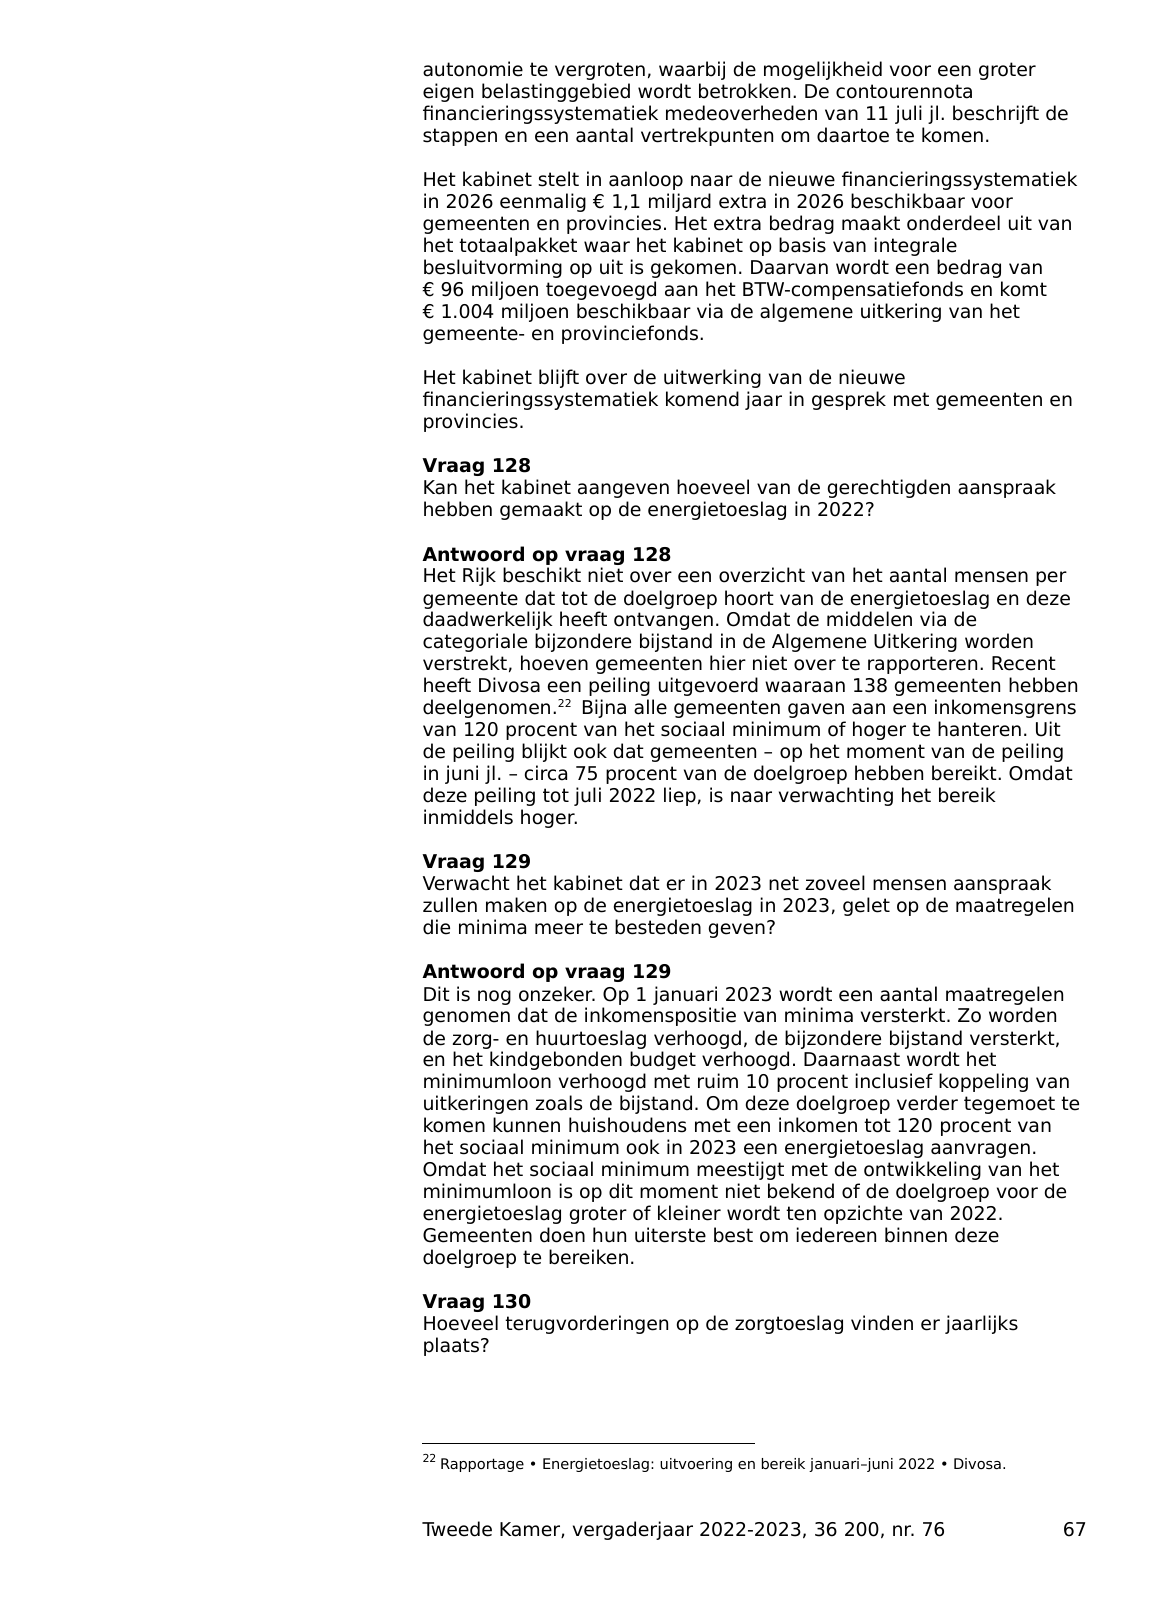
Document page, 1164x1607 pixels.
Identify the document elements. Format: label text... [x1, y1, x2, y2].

text Kan het kabinet aangeven hoeveel van de gerechtigden aanspraak hebben gemaakt op de energietoeslag in 2022? [422, 477, 1087, 521]
subtitle Vraag 130 [422, 1291, 1087, 1313]
text Het kabinet stelt in aanloop naar de nieuwe financieringssystematiek in 2026 eenmalig € 1,1 miljard extra in 2026 beschikbaar voor gemeenten en provincies. Het extra bedrag maakt onderdeel uit van het totaalpakket waar het kabinet op basis van integrale besluitvorming op uit is gekomen. Daarvan wordt een bedrag van € 96 miljoen toegevoegd aan het BTW-compensatiefonds en komt € 1.004 miljoen beschikbaar via de algemene uitkering van het gemeente- en provinciefonds. [422, 169, 1087, 345]
subtitle Antwoord op vraag 129 [422, 961, 1087, 983]
text Hoeveel terugvorderingen op de zorgtoeslag vinden er jaarlijks plaats? [422, 1313, 1087, 1357]
subtitle Antwoord op vraag 128 [422, 543, 1087, 565]
text autonomie te vergroten, waarbij de mogelijkheid voor een groter eigen belastinggebied wordt betrokken. De contourennota financieringssystematiek medeoverheden van 11 juli jl. beschrijft de stappen en een aantal vertrekpunten om daartoe te komen. [422, 59, 1087, 147]
subtitle Vraag 129 [422, 851, 1087, 873]
text Het Rijk beschikt niet over een overzicht van het aantal mensen per gemeente dat tot de doelgroep hoort van de energietoeslag en deze daadwerkelijk heeft ontvangen. Omdat de middelen via de categoriale bijzondere bijstand in de Algemene Uitkering worden verstrekt, hoeven gemeenten hier niet over te rapporteren. Recent heeft Divosa een peiling uitgevoerd waaraan 138 gemeenten hebben deelgenomen. Bijna alle gemeenten gaven aan een inkomensgrens van 120 procent van het sociaal minimum of hoger te hanteren. Uit de peiling blijkt ook dat gemeenten – op het moment van de peiling in juni jl. – circa 75 procent van de doelgroep hebben bereikt. Omdat deze peiling tot juli 2022 liep, is naar verwachting het bereik inmiddels hoger. [422, 565, 1087, 829]
text Rapportage • Energietoeslag: uitvoering en bereik januari–juni 2022 • Divosa. [422, 1452, 1087, 1474]
subtitle Vraag 128 [422, 455, 1087, 477]
text Verwacht het kabinet dat er in 2023 net zoveel mensen aanspraak zullen maken op de energietoeslag in 2023, gelet op de maatregelen die minima meer te besteden geven? [422, 873, 1087, 939]
text Het kabinet blijft over de uitwerking van de nieuwe financieringssystematiek komend jaar in gesprek met gemeenten en provincies. [422, 367, 1087, 433]
text Dit is nog onzeker. Op 1 januari 2023 wordt een aantal maatregelen genomen dat de inkomenspositie van minima versterkt. Zo worden de zorg- en huurtoeslag verhoogd, de bijzondere bijstand versterkt, en het kindgebonden budget verhoogd. Daarnaast wordt het minimumloon verhoogd met ruim 10 procent inclusief koppeling van uitkeringen zoals de bijstand. Om deze doelgroep verder tegemoet te komen kunnen huishoudens met een inkomen tot 120 procent van het sociaal minimum ook in 2023 een energietoeslag aanvragen. Omdat het sociaal minimum meestijgt met de ontwikkeling van het minimumloon is op dit moment niet bekend of de doelgroep voor de energietoeslag groter of kleiner wordt ten opzichte van 2022. Gemeenten doen hun uiterste best om iedereen binnen deze doelgroep te bereiken. [422, 983, 1087, 1269]
